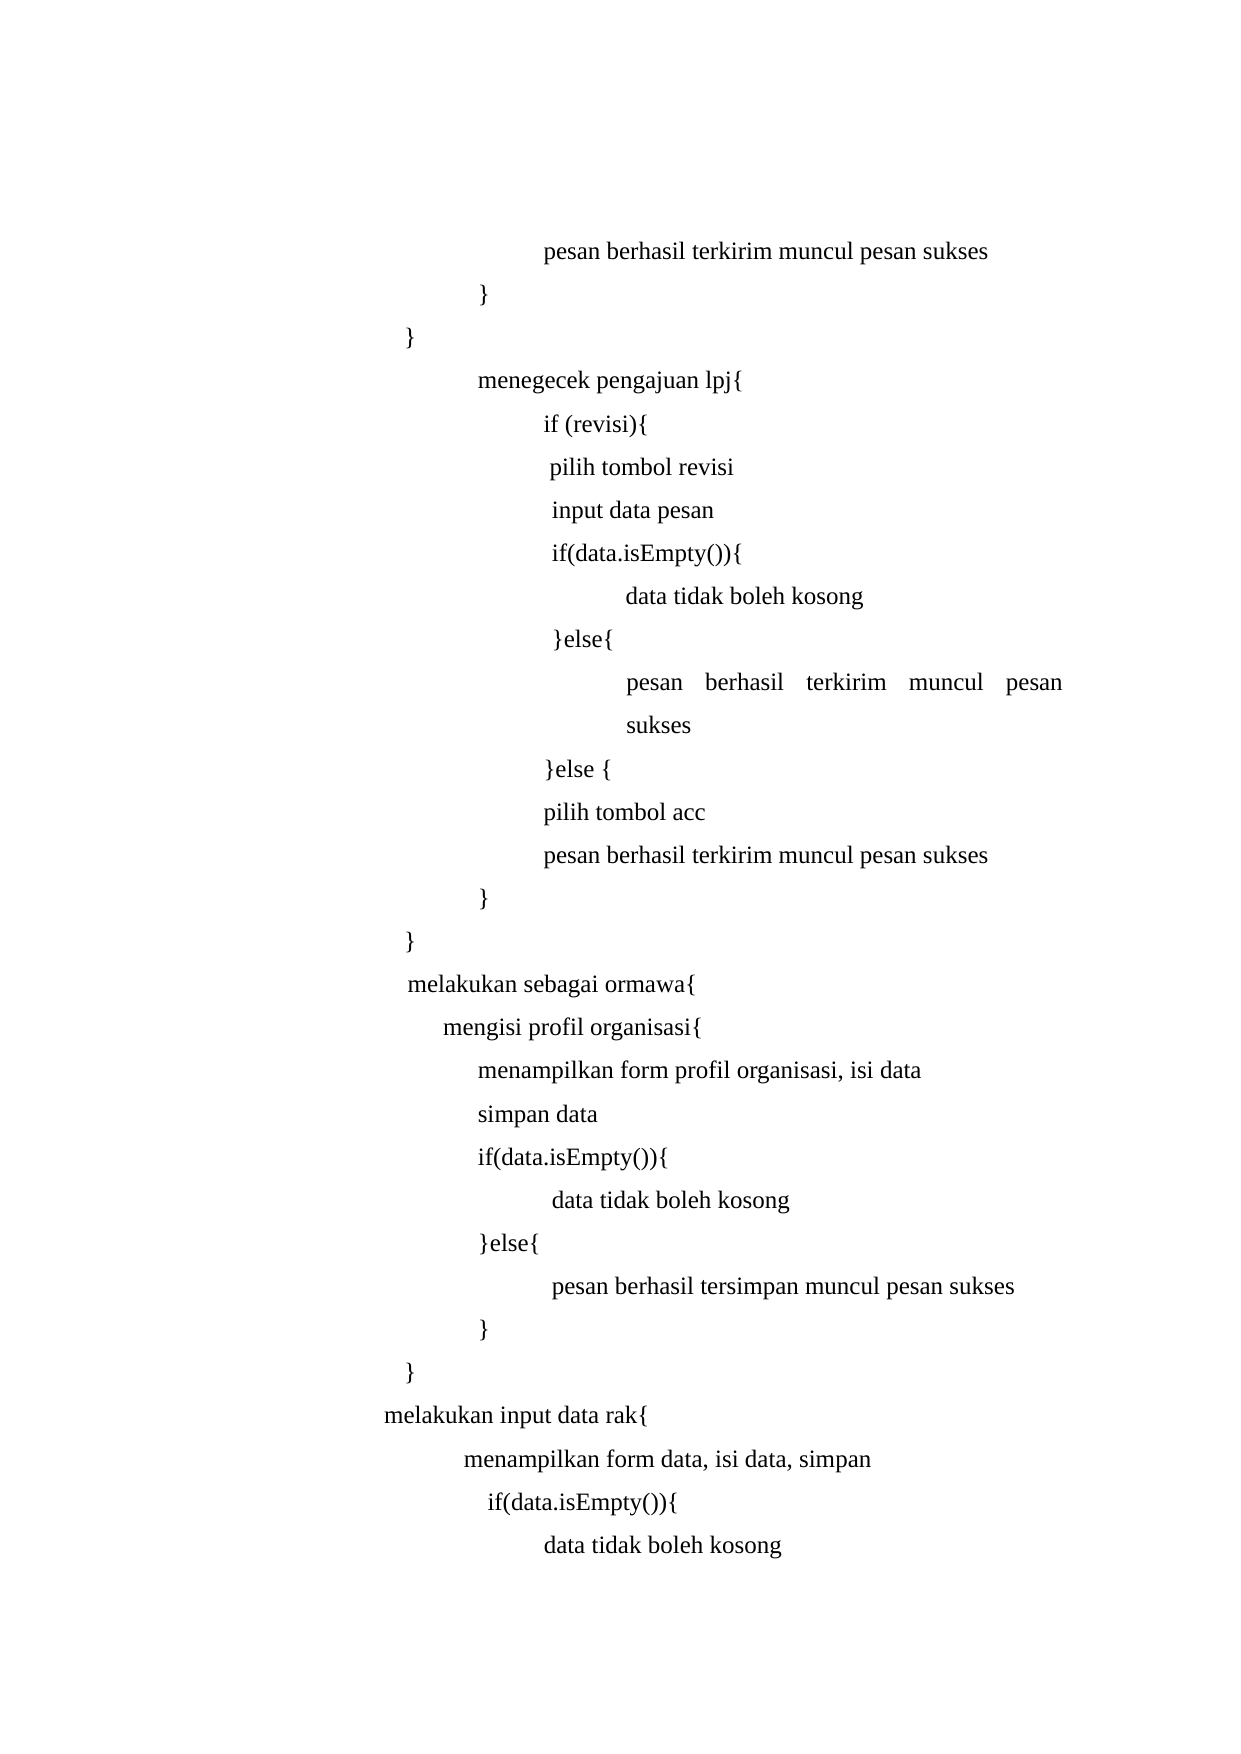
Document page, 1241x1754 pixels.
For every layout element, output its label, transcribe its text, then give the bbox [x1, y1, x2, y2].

text menampilkan form data, isi data, simpan [242, 1444, 1063, 1472]
text mengisi profil organisasi{ [443, 1012, 1063, 1041]
text if(data.isEmpty()){ [266, 1487, 1063, 1516]
text melakukan input data rak{ [236, 1401, 1063, 1429]
text if(data.isEmpty()){ [330, 1142, 1063, 1171]
text } [330, 883, 1063, 912]
text }else{ [330, 1228, 1063, 1257]
text menegecek pengajuan lpj{ [330, 366, 1063, 394]
text }else{ [330, 624, 1063, 653]
text data tidak boleh kosong [248, 1530, 1063, 1559]
text pilih tombol revisi [549, 452, 1063, 481]
text if(data.isEmpty()){ [330, 538, 1063, 567]
text melakukan sebagai ormawa{ [407, 969, 1063, 998]
text } [330, 926, 1063, 955]
text data tidak boleh kosong [330, 581, 1063, 610]
text pesan berhasil terkirim muncul pesan sukses [626, 667, 1063, 739]
text pesan berhasil terkirim muncul pesan sukses [543, 840, 1063, 869]
text } [330, 279, 1063, 308]
text } [330, 1314, 1063, 1343]
text pesan berhasil terkirim muncul pesan sukses [543, 236, 1063, 265]
text } [330, 1357, 1063, 1386]
text pesan berhasil tersimpan muncul pesan sukses [330, 1271, 1063, 1300]
text pilih tombol acc [543, 797, 1063, 826]
text if (revisi){ [543, 409, 1063, 437]
text }else { [543, 754, 1063, 782]
text data tidak boleh kosong [330, 1185, 1063, 1214]
text menampilkan form profil organisasi, isi data [330, 1056, 1063, 1084]
text } [330, 322, 1063, 351]
text input data pesan [330, 495, 1063, 524]
text simpan data [330, 1099, 1063, 1127]
